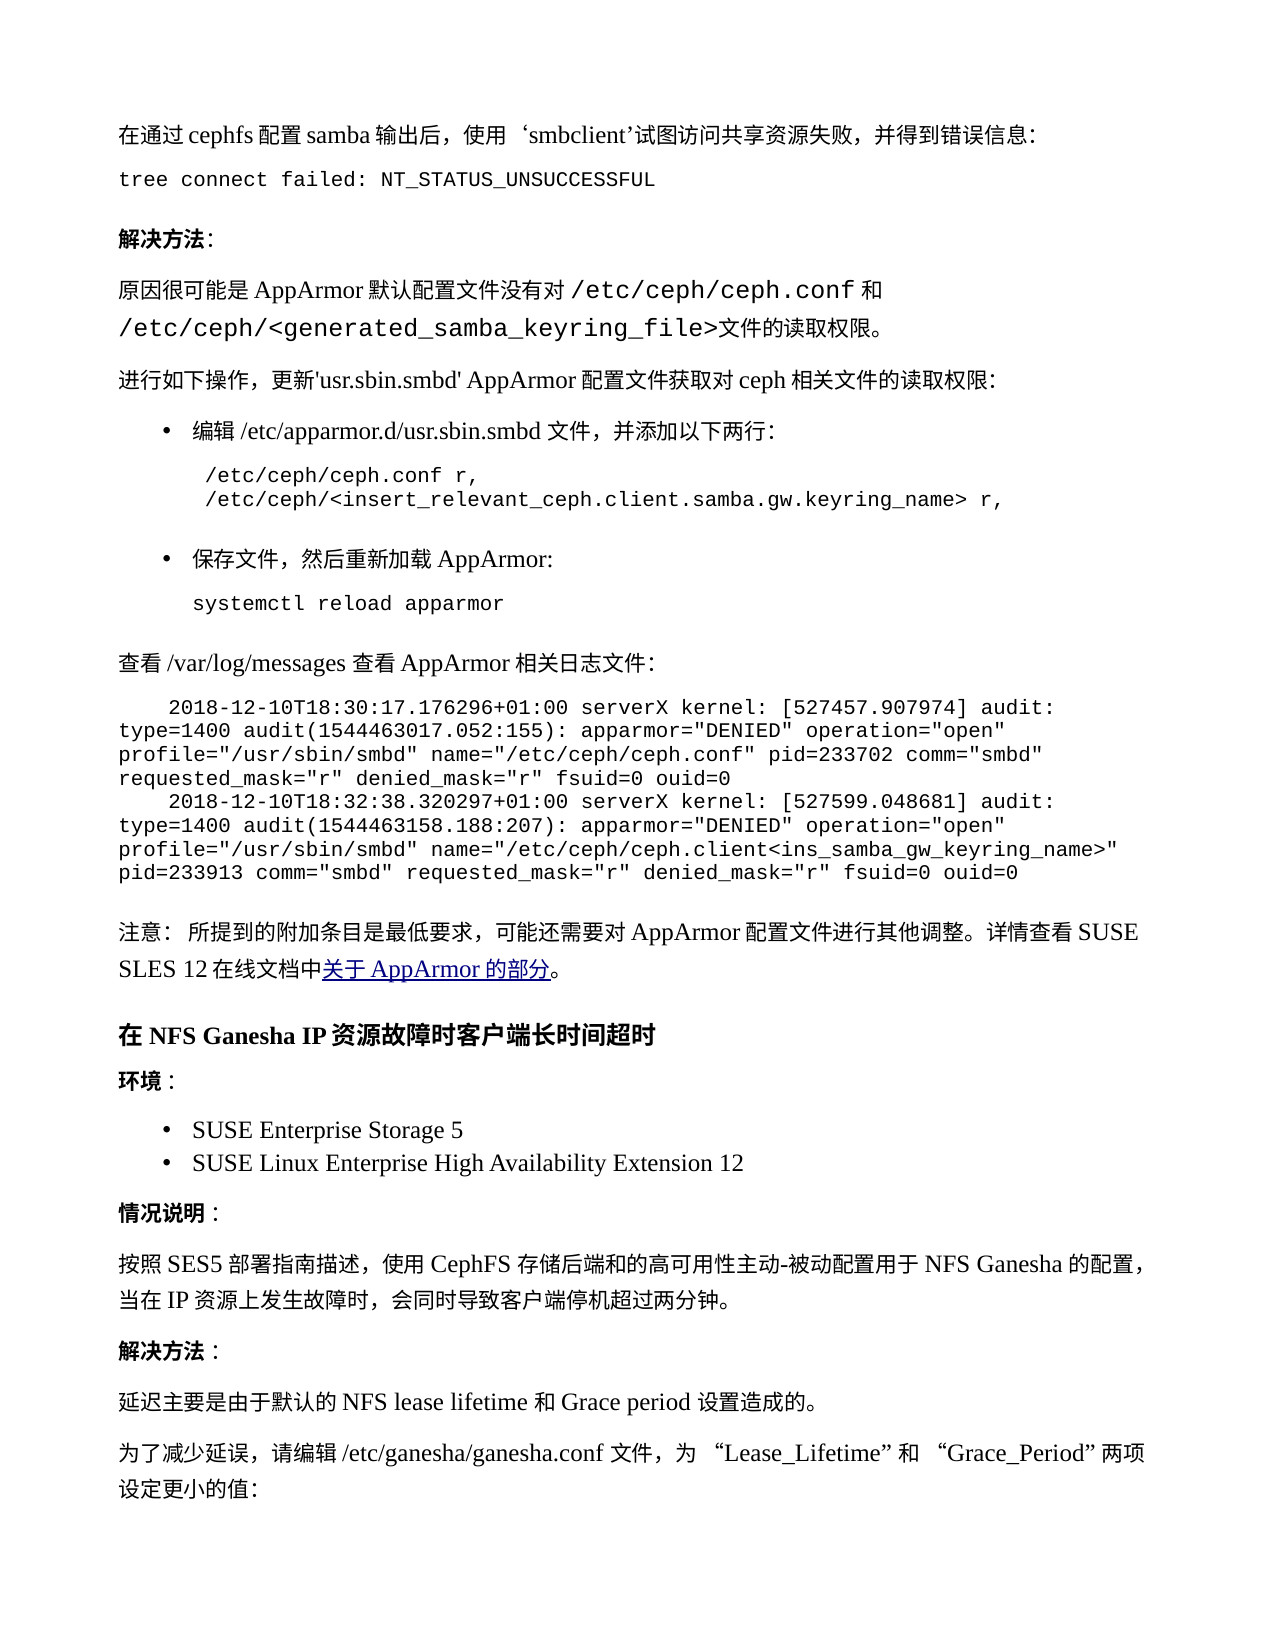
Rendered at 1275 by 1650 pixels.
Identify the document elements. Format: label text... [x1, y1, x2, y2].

list 编辑 /etc/apparmor.d/usr.sbin.smbd 文件，并添加以下两行： [162, 414, 1157, 446]
text tree connect failed: NT_STATUS_UNSUCCESSFUL [118, 169, 1157, 193]
text 环境 ： [118, 1064, 1157, 1096]
text 解决方法： [118, 222, 1157, 254]
text 为了减少延误，请编辑 /etc/ganesha/ganesha.conf 文件，为 “Lease_Lifetime” 和 “Grace_Period” 两项设定更小的值： [118, 1436, 1157, 1504]
text 解决方法 ： [118, 1334, 1157, 1366]
text 在通过cephfs配置samba输出后，使用‘smbclient’试图访问共享资源失败，并得到错误信息： [118, 118, 1157, 150]
text 2018-12-10T18:30:17.176296+01:00 serverX kernel: [527457.907974] audit: type=1400 audit(1544463017.052:155): apparmor="DENIED" operation="open" profile="/usr/sbin/smbd" name="/etc/ceph/ceph.conf" pid=233702 comm="smbd" requested_mask="r" denied_mask="r" fsuid=0 ouid=0 [118, 697, 1157, 791]
text 情况说明 ： [118, 1196, 1157, 1227]
text 注意： 所提到的附加条目是最低要求，可能还需要对AppArmor配置文件进行其他调整。详情查看SUSE SLES 12在线文档中关于AppArmor的部分。 [118, 915, 1157, 983]
text 2018-12-10T18:32:38.320297+01:00 serverX kernel: [527599.048681] audit: type=1400 audit(1544463158.188:207): apparmor="DENIED" operation="open" profile="/usr/sbin/smbd" name="/etc/ceph/ceph.client<ins_samba_gw_keyring_name>" pid=233913 comm="smbd" requested_mask="r" denied_mask="r" fsuid=0 ouid=0 [118, 791, 1157, 886]
text /etc/ceph/<insert_relevant_ceph.client.samba.gw.keyring_name> r, [118, 489, 1157, 512]
text /etc/ceph/ceph.conf r, [118, 465, 1157, 489]
text 查看 /var/log/messages 查看AppArmor相关日志文件： [118, 646, 1157, 677]
subtitle 在 NFS Ganesha IP 资源故障时客户端长时间超时 [118, 1015, 1157, 1052]
list SUSE Linux Enterprise High Availability Extension 12 [162, 1148, 1157, 1177]
text systemctl reload apparmor [118, 593, 1157, 616]
list 保存文件，然后重新加载AppArmor: [162, 542, 1157, 573]
text 原因很可能是AppArmor默认配置文件没有对 /etc/ceph/ceph.conf 和 /etc/ceph/<generated_samba_keyring_file>文件的读取权限。 [118, 273, 1157, 344]
text 延迟主要是由于默认的 NFS lease lifetime 和 Grace period 设置造成的。 [118, 1385, 1157, 1416]
list SUSE Enterprise Storage 5 [162, 1115, 1157, 1144]
text 按照 SES5 部署指南描述，使用 CephFS 存储后端和的高可用性主动-被动配置用于 NFS Ganesha 的配置，当在 IP 资源上发生故障时，会同时导致客户端停机超过两分钟。 [118, 1247, 1157, 1314]
text 进行如下操作，更新'usr.sbin.smbd' AppArmor配置文件获取对ceph相关文件的读取权限： [118, 363, 1157, 395]
